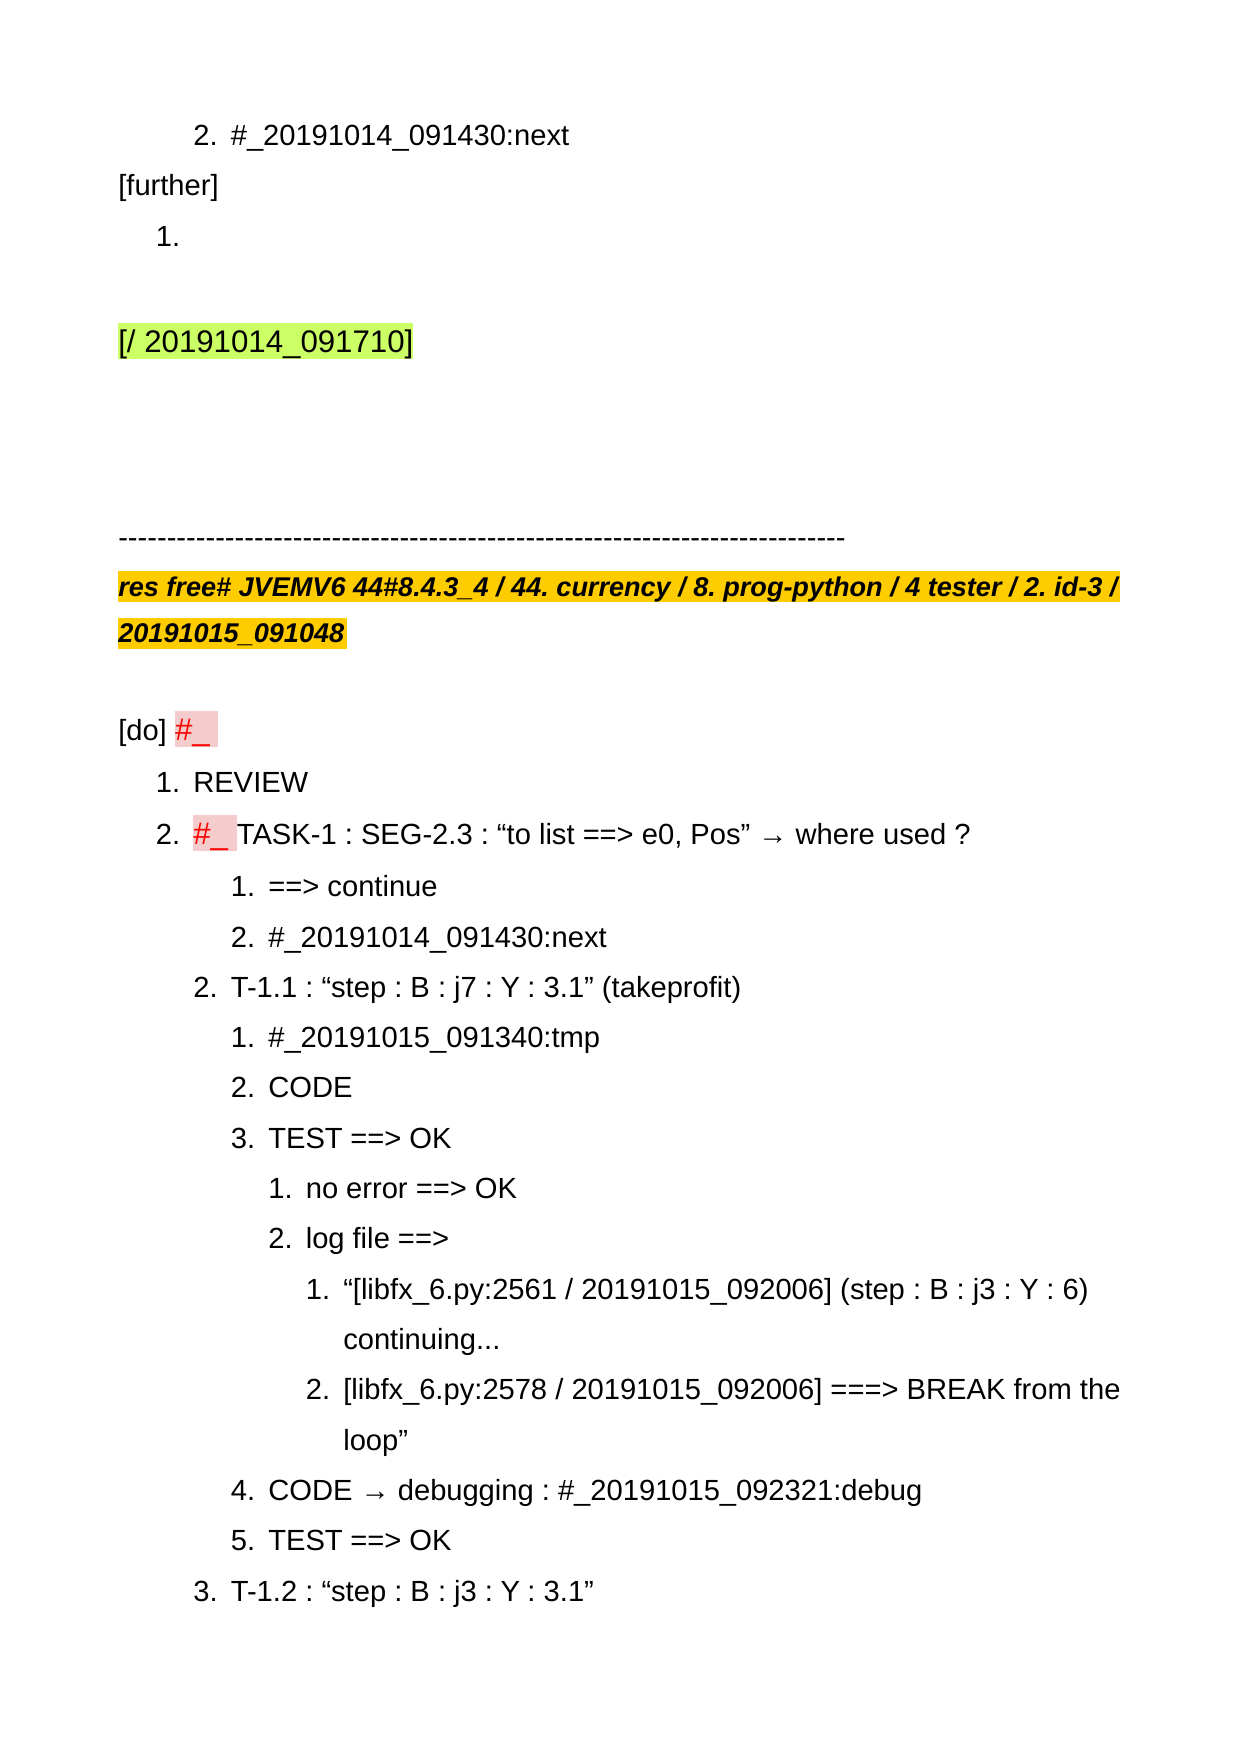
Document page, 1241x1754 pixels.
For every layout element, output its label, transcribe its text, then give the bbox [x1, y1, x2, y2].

list T-1.2 : “step : B : j3 : Y : 3.1” [193, 1574, 1122, 1607]
list TEST ==> OK [231, 1121, 1122, 1154]
list log file ==> [268, 1221, 1122, 1255]
text --------------------------------------------------------------------------- [118, 520, 1122, 554]
list REVIEW [156, 765, 1122, 799]
list TEST ==> OK [231, 1523, 1122, 1557]
list ==> continue [231, 869, 1122, 903]
list [libfx_6.py:2578 / 20191015_092006] ===> BREAK from the loop” [306, 1372, 1122, 1456]
list #_ TASK-1 : SEG-2.3 : “to list ==> e0, Pos” → where used ? [156, 815, 1122, 851]
text [/ 20191014_091710] [118, 269, 1122, 359]
list #_20191014_091430:next [193, 118, 1122, 152]
text [further] [118, 168, 1122, 202]
list “[libfx_6.py:2561 / 20191015_092006] (step : B : j3 : Y : 6) continuing... [306, 1272, 1122, 1356]
list T-1.1 : “step : B : j7 : Y : 3.1” (takeprofit) [193, 970, 1122, 1003]
text [do] #_ [118, 711, 1122, 747]
list #_20191014_091430:next [231, 919, 1122, 953]
list CODE → debugging : #_20191015_092321:debug [231, 1473, 1122, 1507]
list CODE [231, 1071, 1122, 1104]
text res free# JVEMV6 44#8.4.3_4 / 44. currency / 8. prog-python / 4 tester / 2. id-3 / 20191015_091048 [118, 571, 1122, 649]
list #_20191015_091340:tmp [231, 1020, 1122, 1054]
list no error ==> OK [268, 1171, 1122, 1205]
